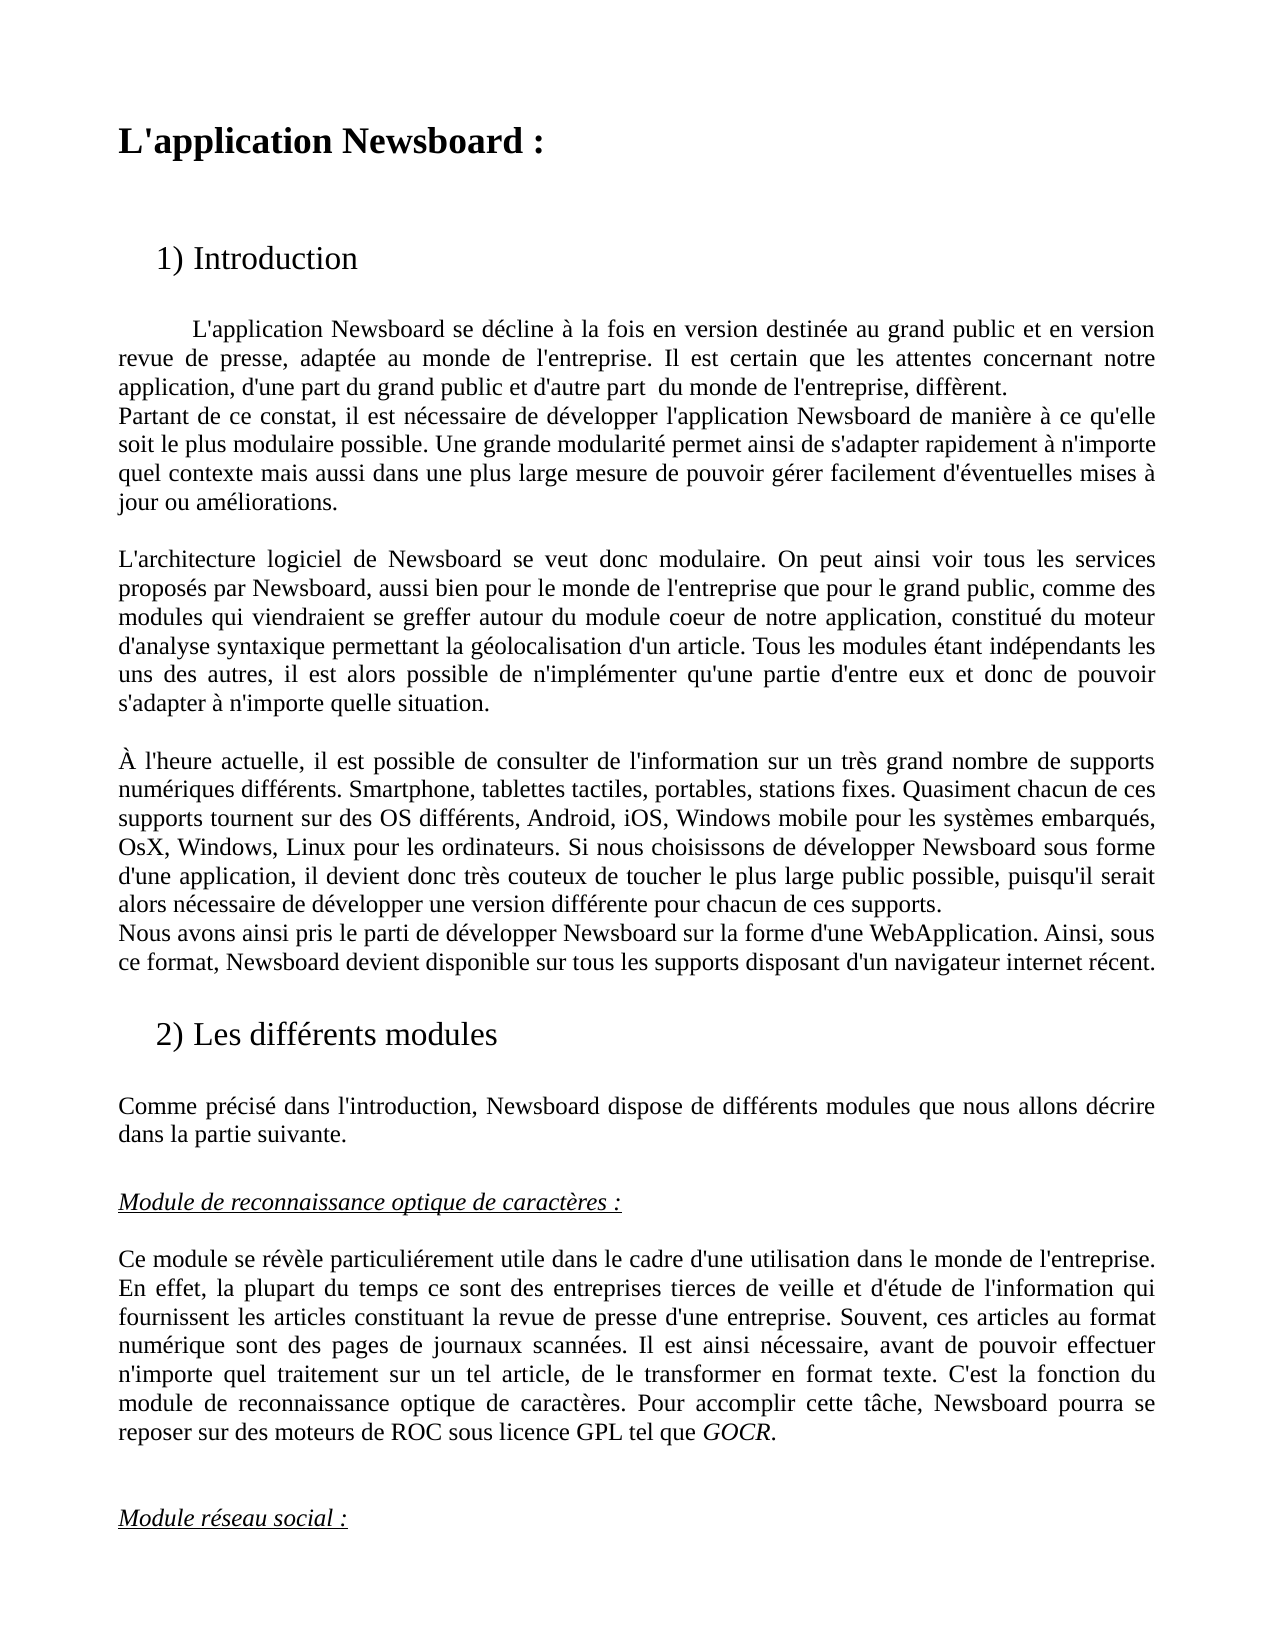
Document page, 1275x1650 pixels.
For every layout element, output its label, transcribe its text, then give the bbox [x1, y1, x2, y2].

text L'architecture logiciel de Newsboard se veut donc modulaire. On peut ainsi voir tous les services proposés par Newsboard, aussi bien pour le monde de l'entreprise que pour le grand public, comme des modules qui viendraient se greffer autour du module coeur de notre application, constitué du moteur d'analyse syntaxique permettant la géolocalisation d'un article. Tous les modules étant indépendants les uns des autres, il est alors possible de n'implémenter qu'une partie d'entre eux et donc de pouvoir s'adapter à n'importe quelle situation. [118, 544, 1157, 717]
text Ce module se révèle particuliérement utile dans le cadre d'une utilisation dans le monde de l'entreprise. En effet, la plupart du temps ce sont des entreprises tierces de veille et d'étude de l'information qui fournissent les articles constituant la revue de presse d'une entreprise. Souvent, ces articles au format numérique sont des pages de journaux scannées. Il est ainsi nécessaire, avant de pouvoir effectuer n'importe quel traitement sur un tel article, de le transformer en format texte. C'est la fonction du module de reconnaissance optique de caractères. Pour accomplir cette tâche, Newsboard pourra se reposer sur des moteurs de ROC sous licence GPL tel que GOCR. [118, 1244, 1157, 1445]
list Les différents modules [156, 1014, 1157, 1052]
text Module réseau social : [118, 1503, 1157, 1532]
text L'application Newsboard : [118, 118, 1157, 161]
text Comme précisé dans l'introduction, Newsboard dispose de différents modules que nous allons décrire dans la partie suivante. [118, 1091, 1157, 1148]
text L'application Newsboard se décline à la fois en version destinée au grand public et en version revue de presse, adaptée au monde de l'entreprise. Il est certain que les attentes concernant notre application, d'une part du grand public et d'autre part du monde de l'entreprise, diffèrent. [118, 314, 1157, 401]
list Introduction [156, 238, 1157, 276]
text Module de reconnaissance optique de caractères : [118, 1187, 1157, 1215]
text Partant de ce constat, il est nécessaire de développer l'application Newsboard de manière à ce qu'elle soit le plus modulaire possible. Une grande modularité permet ainsi de s'adapter rapidement à n'importe quel contexte mais aussi dans une plus large mesure de pouvoir gérer facilement d'éventuelles mises à jour ou améliorations. [118, 401, 1157, 516]
text Nous avons ainsi pris le parti de développer Newsboard sur la forme d'une WebApplication. Ainsi, sous ce format, Newsboard devient disponible sur tous les supports disposant d'un navigateur internet récent. [118, 918, 1157, 976]
text À l'heure actuelle, il est possible de consulter de l'information sur un très grand nombre de supports numériques différents. Smartphone, tablettes tactiles, portables, stations fixes. Quasiment chacun de ces supports tournent sur des OS différents, Android, iOS, Windows mobile pour les systèmes embarqués, OsX, Windows, Linux pour les ordinateurs. Si nous choisissons de développer Newsboard sous forme d'une application, il devient donc très couteux de toucher le plus large public possible, puisqu'il serait alors nécessaire de développer une version différente pour chacun de ces supports. [118, 746, 1157, 918]
